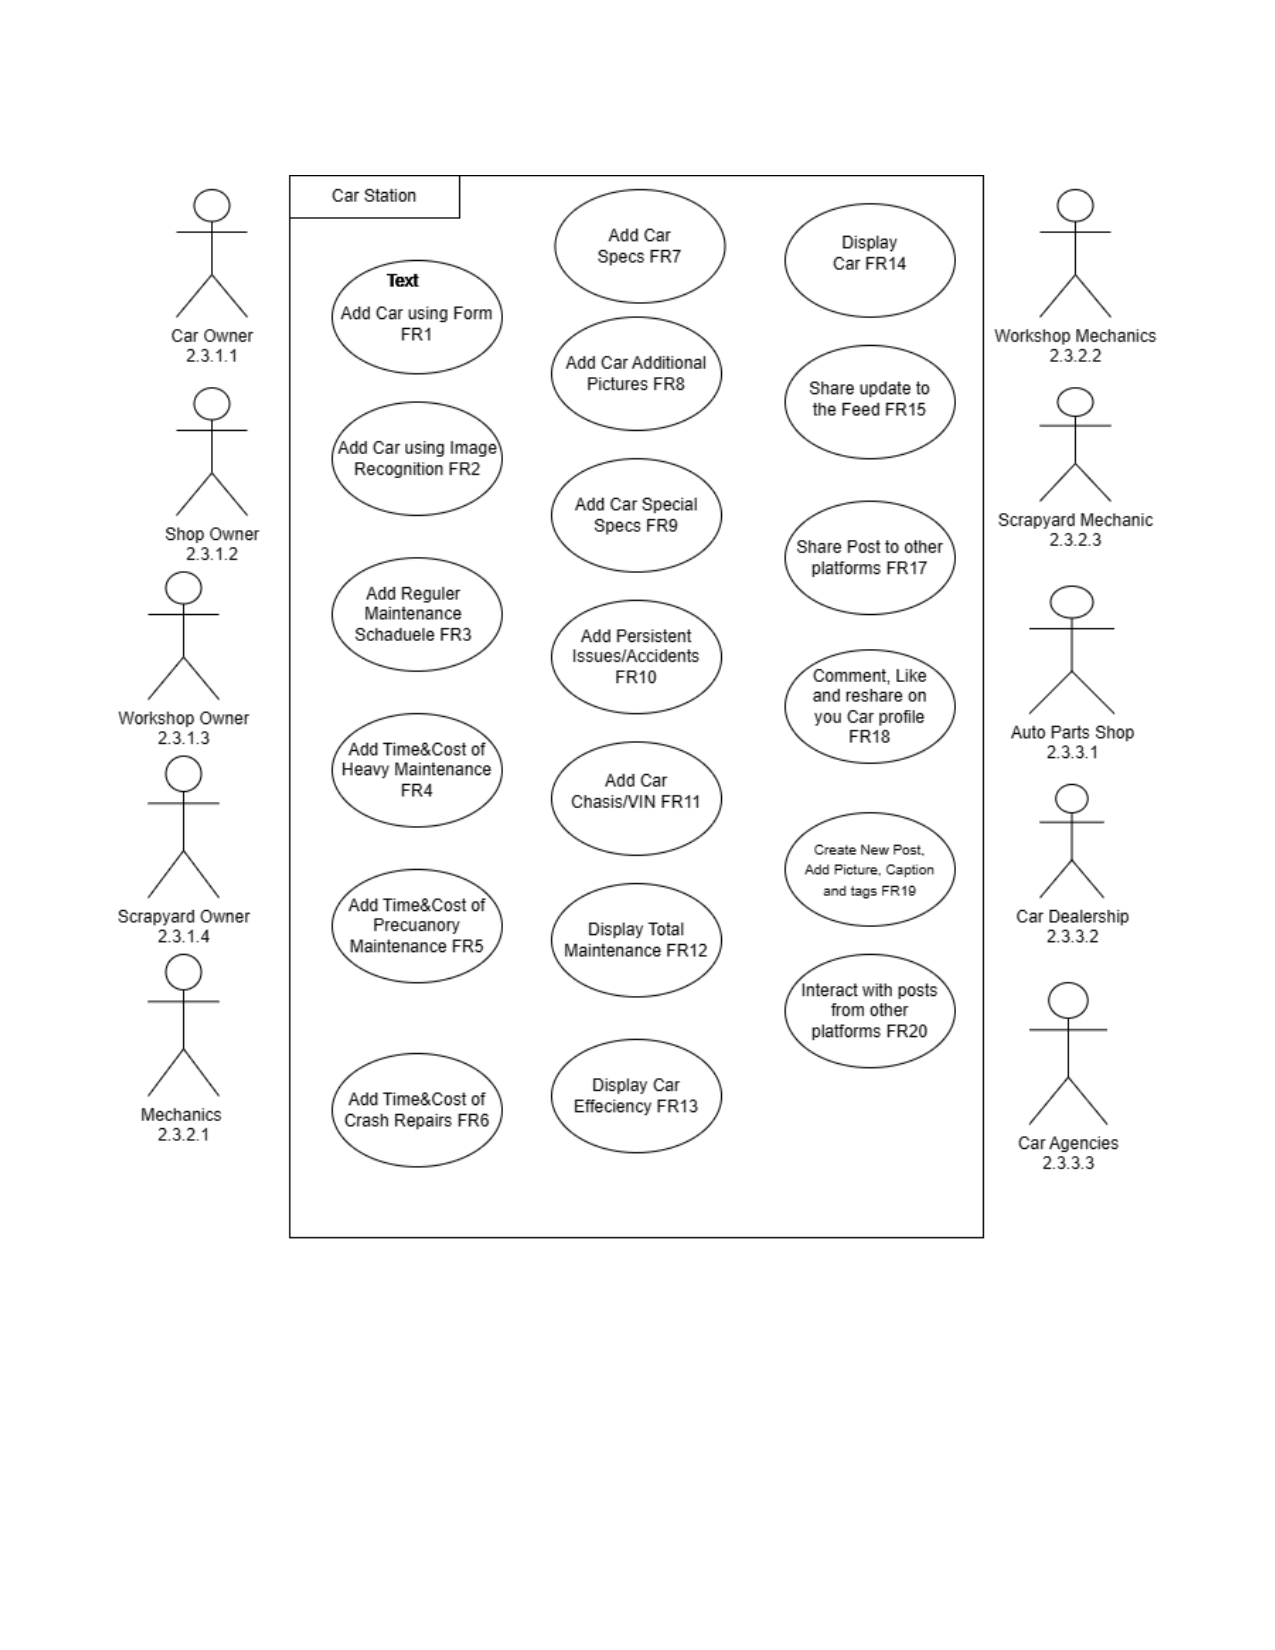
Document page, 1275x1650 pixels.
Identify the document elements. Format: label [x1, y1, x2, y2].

picture [118, 175, 1157, 1240]
